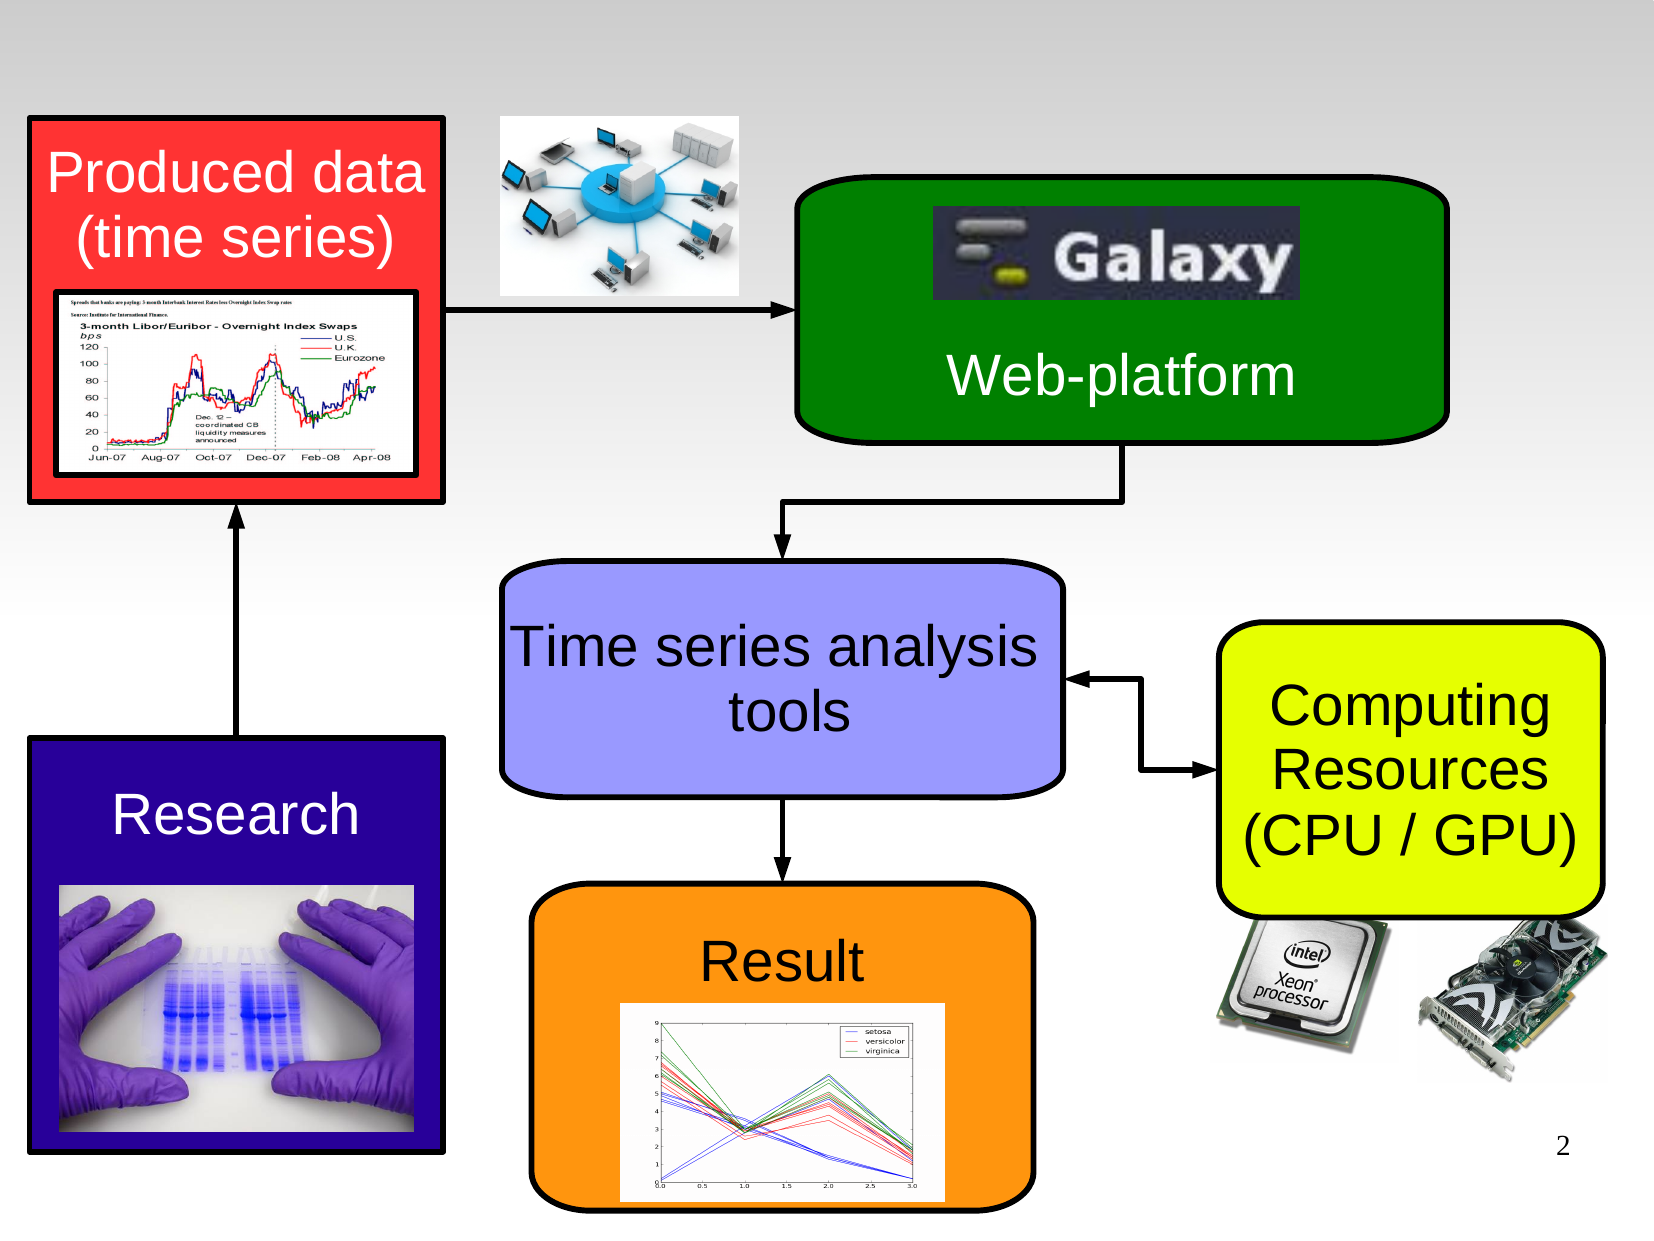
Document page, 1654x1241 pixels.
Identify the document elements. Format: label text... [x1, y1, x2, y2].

picture [620, 1003, 945, 1202]
text_box Result [531, 883, 1034, 1211]
text_box Computing Resources (CPU / GPU) [1218, 622, 1603, 918]
picture [500, 116, 739, 296]
picture [1417, 904, 1608, 1083]
text_box Research [29, 738, 443, 1152]
text_box Time series analysis tools [501, 561, 1064, 798]
text_box Produced data (time series) [29, 118, 443, 502]
picture [59, 885, 414, 1132]
text_box Web-platform [797, 177, 1447, 443]
picture [1210, 885, 1399, 1063]
picture [59, 295, 414, 473]
picture [933, 206, 1300, 300]
